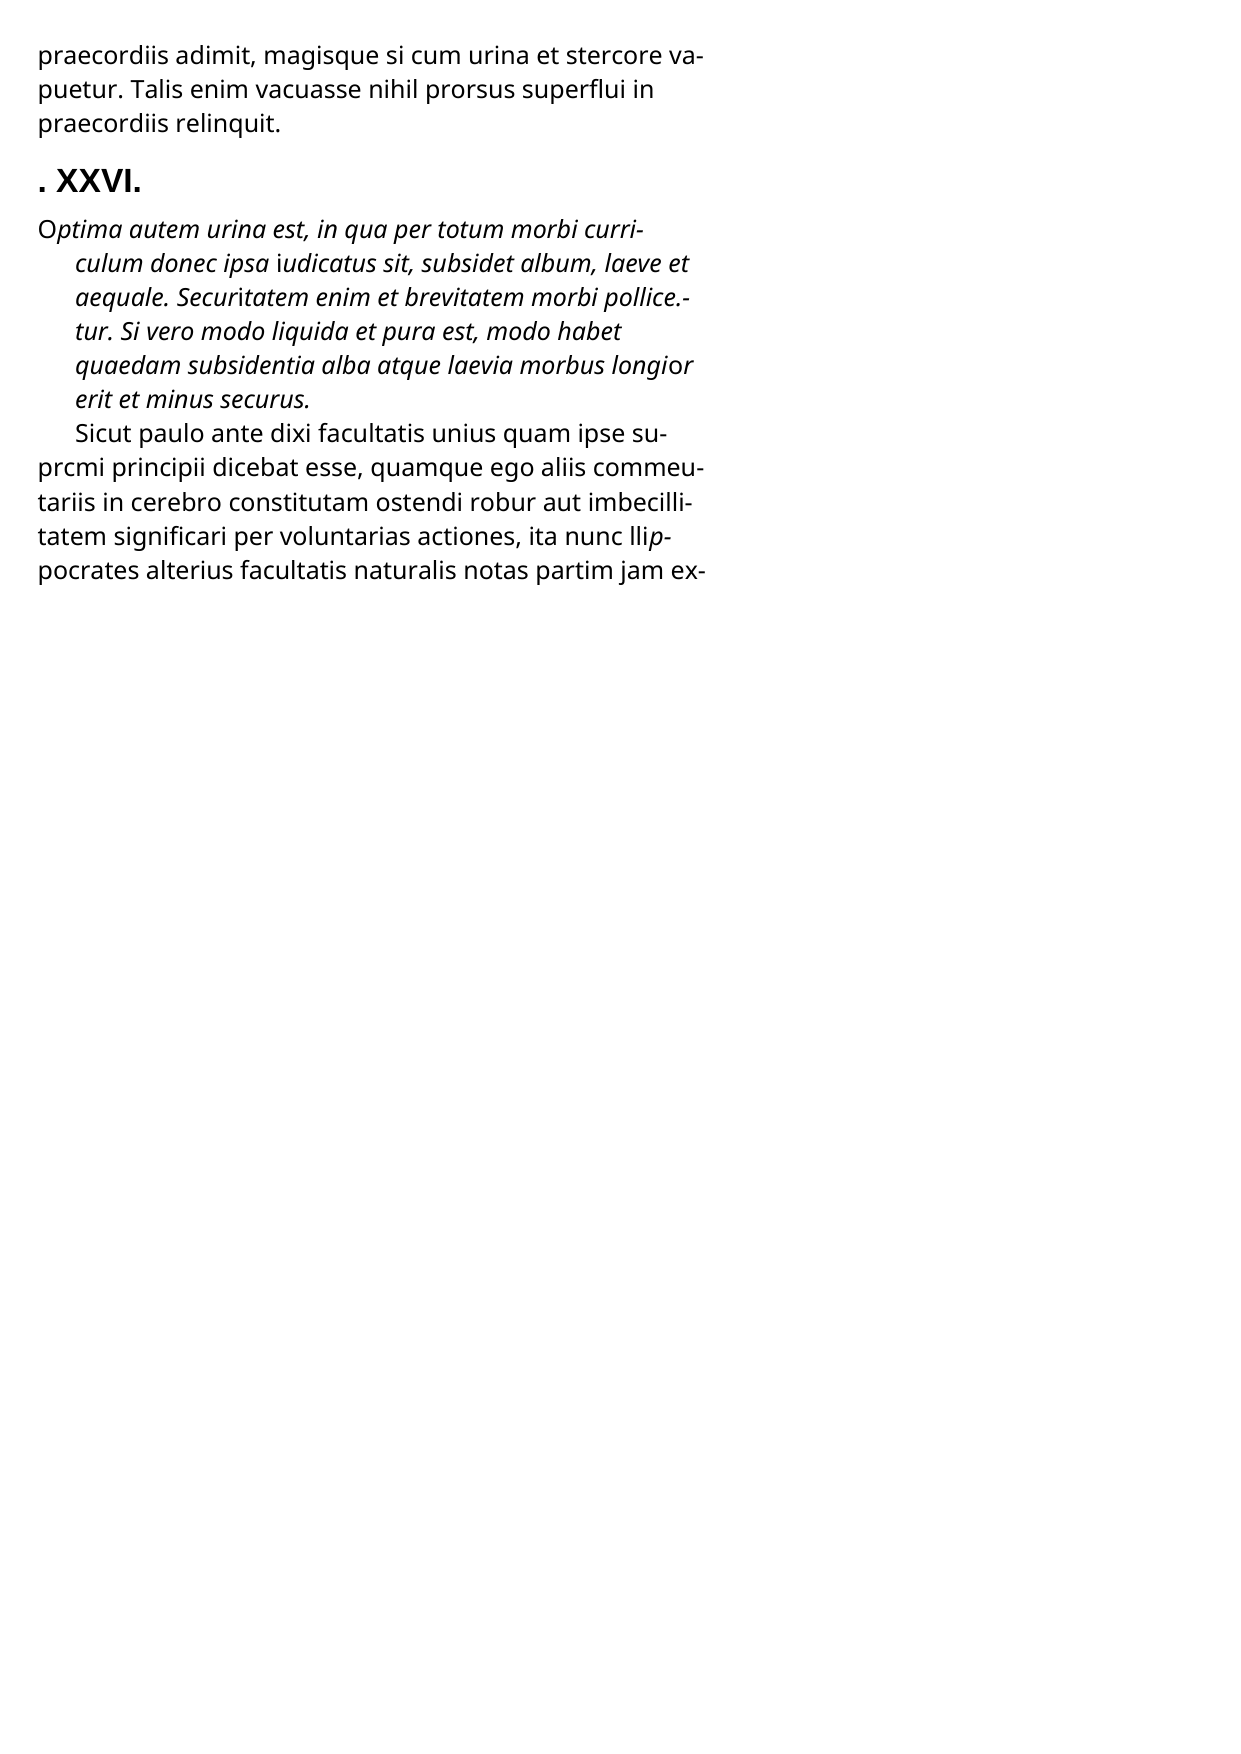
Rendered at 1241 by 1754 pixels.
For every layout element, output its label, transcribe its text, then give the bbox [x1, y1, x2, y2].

subtitle . XXVI. [37, 161, 1203, 199]
text praecordiis adimit, magisque si cum urina et stercore va- puetur. Talis enim vacuasse nihil prorsus superflui in praecordiis relinquit. [37, 37, 1203, 140]
text Sicut paulo ante dixi facultatis unius quam ipse su- prcmi principii dicebat esse, quamque ego aliis commeu- tariis in cerebro constitutam ostendi robur aut imbecilli- tatem significari per voluntarias actiones, ita nunc llip- pocrates alterius facultatis naturalis notas partim jam ex- [37, 416, 1203, 586]
text Optima autem urina est, in qua per totum morbi curri- culum donec ipsa iudicatus sit, subsidet album, laeve et aequale. Securitatem enim et brevitatem morbi pollice.- tur. Si vero modo liquida et pura est, modo habet quaedam subsidentia alba atque laevia morbus longior erit et minus securus. [37, 212, 1203, 416]
